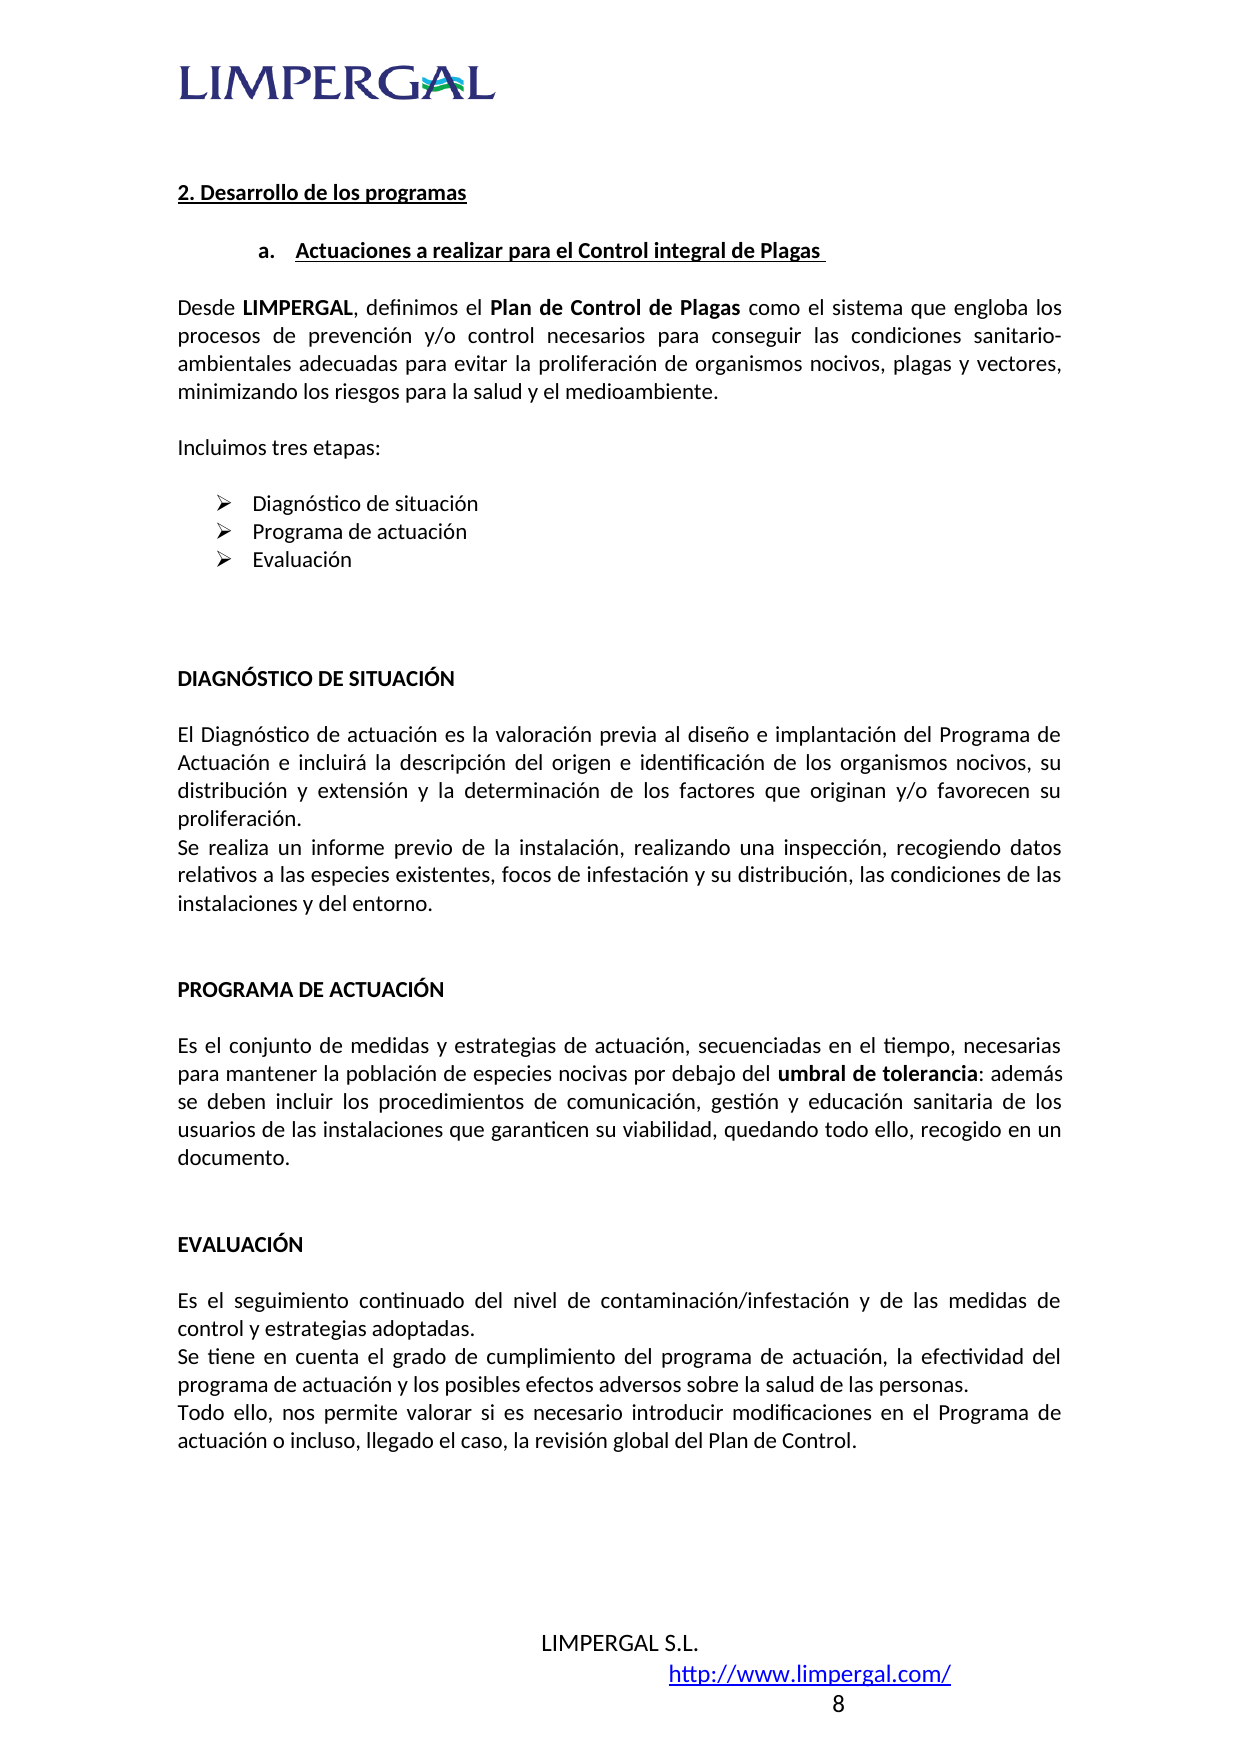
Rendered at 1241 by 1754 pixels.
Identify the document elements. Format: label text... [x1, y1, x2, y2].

text El Diagnóstico de actuación es la valoración previa al diseño e implantación del Programa de Actuación e incluirá la descripción del origen e identificación de los organismos nocivos, su distribución y extensión y la determinación de los factores que originan y/o favorecen su proliferación. [177, 721, 1063, 833]
subtitle 2. Desarrollo de los programas [177, 178, 1063, 206]
text Se tiene en cuenta el grado de cumplimiento del programa de actuación, la efectividad del programa de actuación y los posibles efectos adversos sobre la salud de las personas. [177, 1342, 1063, 1398]
list Diagnóstico de situación [215, 489, 1063, 517]
text Desde LIMPERGAL, definimos el Plan de Control de Plagas como el sistema que engloba los procesos de prevención y/o control necesarios para conseguir las condiciones sanitario-ambientales adecuadas para evitar la proliferación de organismos nocivos, plagas y vectores, minimizando los riesgos para la salud y el medioambiente. [177, 293, 1063, 405]
text DIAGNÓSTICO DE SITUACIÓN [177, 664, 1063, 692]
text Todo ello, nos permite valorar si es necesario introducir modificaciones en el Programa de actuación o incluso, llegado el caso, la revisión global del Plan de Control. [177, 1398, 1063, 1454]
text PROGRAMA DE ACTUACIÓN [177, 975, 1063, 1003]
text Se realiza un informe previo de la instalación, realizando una inspección, recogiendo datos relativos a las especies existentes, focos de infestación y su distribución, las condiciones de las instalaciones y del entorno. [177, 833, 1063, 917]
text EVALUACIÓN [177, 1230, 1063, 1258]
list Evaluación [215, 545, 1063, 573]
text Incluimos tres etapas: [177, 433, 1063, 461]
text Es el seguimiento continuado del nivel de contaminación/infestación y de las medidas de control y estrategias adoptadas. [177, 1286, 1063, 1342]
text Es el conjunto de medidas y estrategias de actuación, secuenciadas en el tiempo, necesarias para mantener la población de especies nocivas por debajo del umbral de tolerancia: además se deben incluir los procedimientos de comunicación, gestión y educación sanitaria de los usuarios de las instalaciones que garanticen su viabilidad, quedando todo ello, recogido en un documento. [177, 1031, 1063, 1171]
picture [177, 44, 498, 103]
subtitle Actuaciones a realizar para el Control integral de Plagas [258, 237, 1063, 265]
list Programa de actuación [215, 517, 1063, 545]
